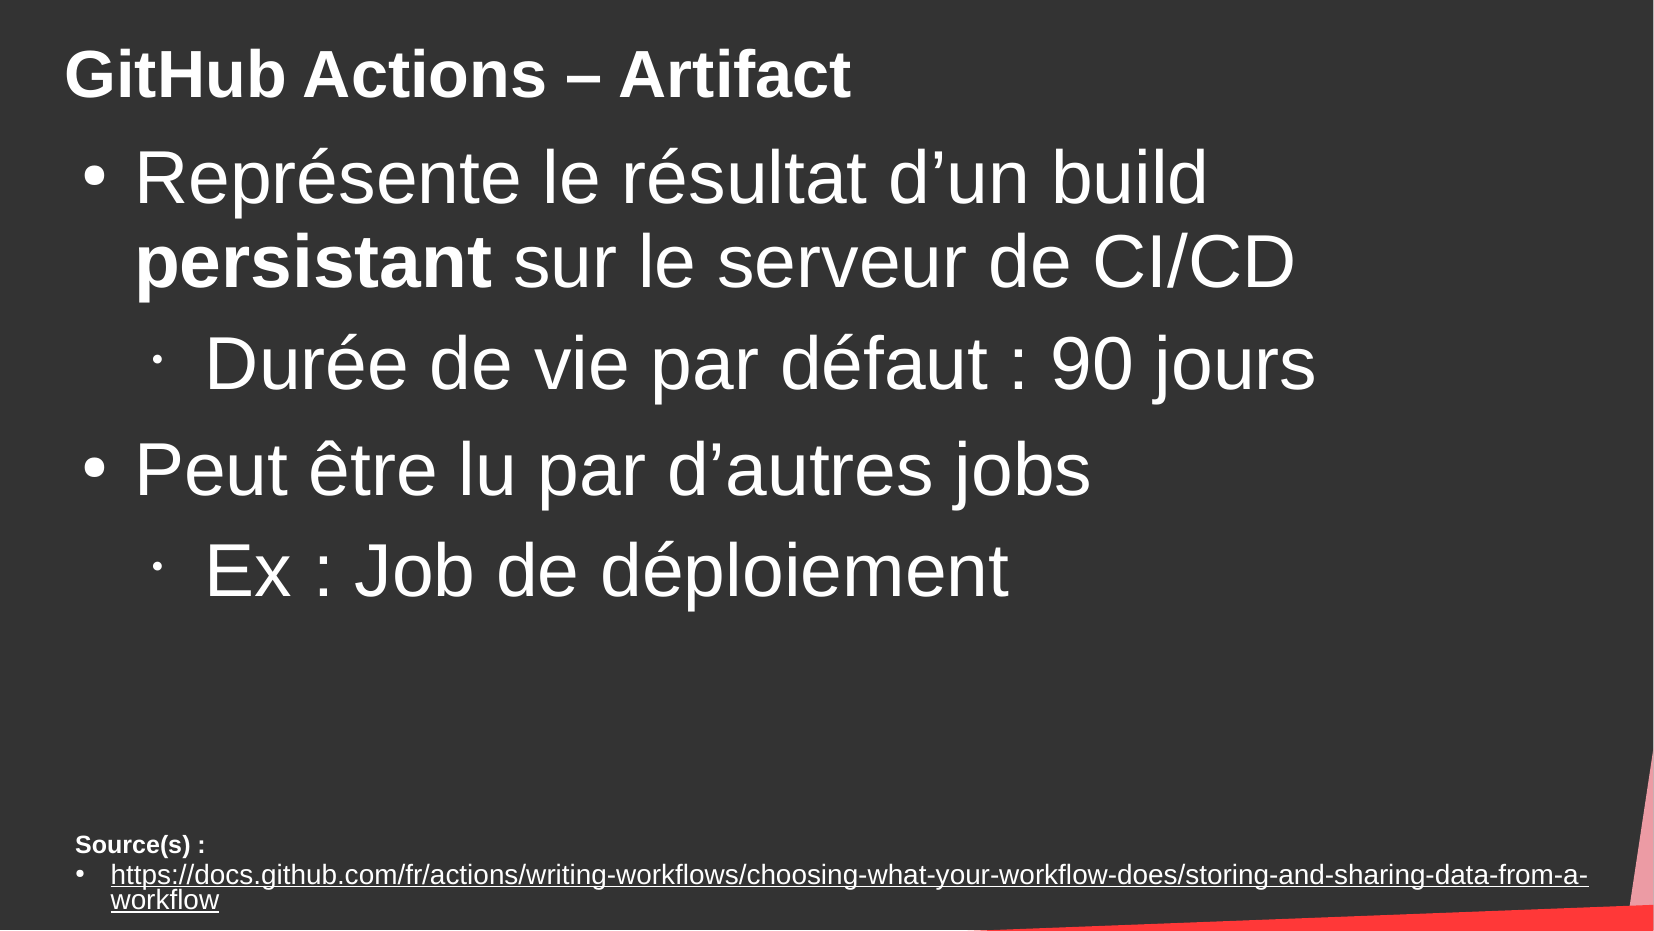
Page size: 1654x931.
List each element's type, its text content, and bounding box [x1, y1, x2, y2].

list Représente le résultat d’un build persistant sur le serveur de CI/CD Durée de vie par défaut : 90 jours Peut être lu par d’autres jobs Ex : Job de déploiement [63, 135, 1542, 733]
text_box Source(s) : https://docs.github.com/fr/actions/writing-workflows/choosing-what-your-workflow-does/storing-and-sharing-data-from-a-workflow [60, 791, 1607, 898]
title GitHub Actions – Artifact [64, 37, 1471, 113]
text_box [967, 744, 1654, 931]
